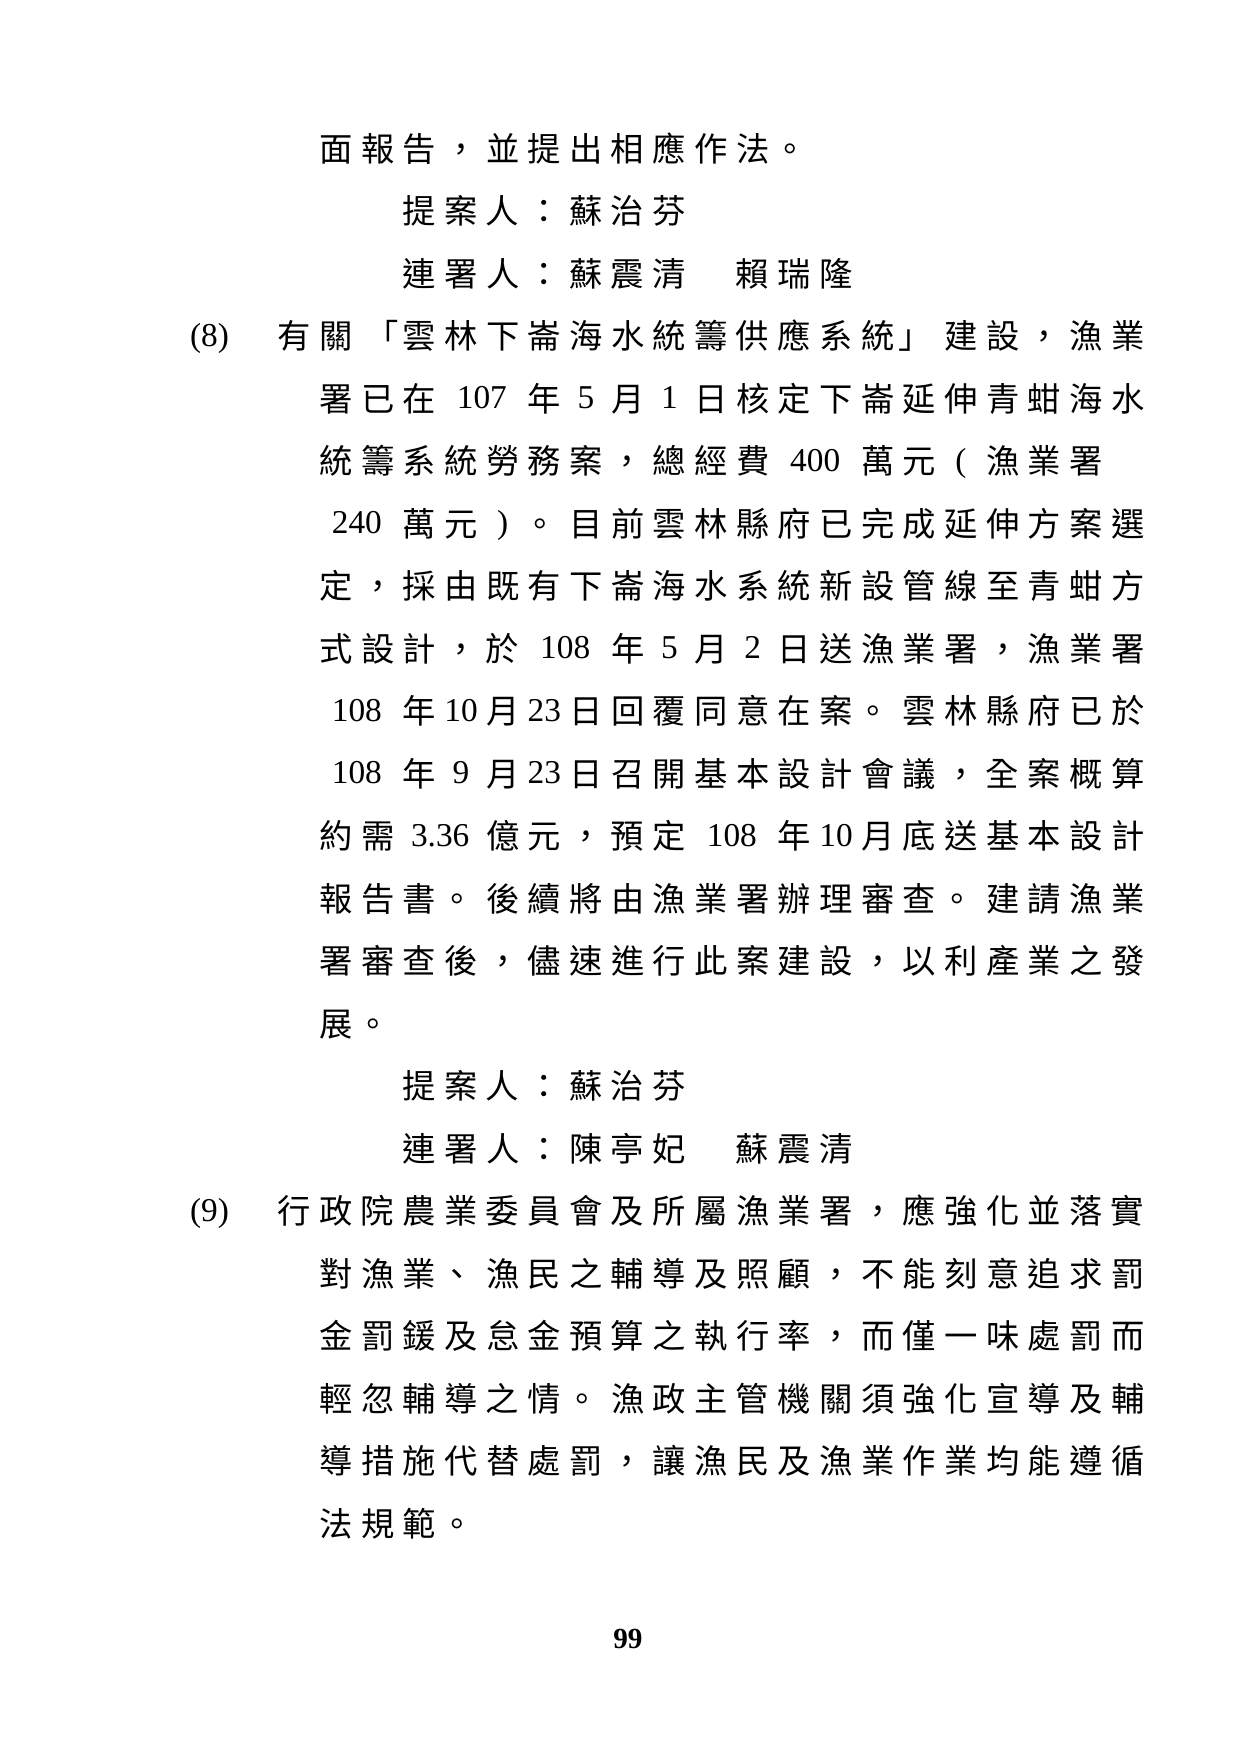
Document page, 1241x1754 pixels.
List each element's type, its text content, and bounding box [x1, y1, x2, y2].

text 連署人：蘇震清 賴瑞隆 [384, 230, 1044, 292]
text 連署人：陳亭妃 蘇震清 [384, 1105, 1044, 1167]
list 行政院農業委員會及所屬漁業署，應強化並落實對漁業、漁民之輔導及照顧，不能刻意追求罰金罰鍰及怠金預算之執行率，而僅一味處罰而輕忽輔導之情。漁政主管機關須強化宣導及輔導措施代替處罰，讓漁民及漁業作業均能遵循法規範。 [166, 1167, 1148, 1542]
list 有關「雲林下崙海水統籌供應系統」建設，漁業署已在107年5月1日核定下崙延伸青蚶海水統籌系統勞務案，總經費400萬元(漁業署240萬元)。目前雲林縣府已完成延伸方案選定，採由既有下崙海水系統新設管線至青蚶方式設計，於108年5月2日送漁業署，漁業署108年10月23日回覆同意在案。雲林縣府已於108年9月23日召開基本設計會議，全案概算約需3.36億元，預定108年10月底送基本設計報告書。後續將由漁業署辦理審查。建請漁業署審查後，儘速進行此案建設，以利產業之發展。 [166, 292, 1148, 1042]
text 提案人：蘇治芬 [384, 167, 1044, 230]
text 提案人：蘇治芬 [384, 1042, 1044, 1105]
list 面報告，並提出相應作法。 [166, 105, 1148, 167]
